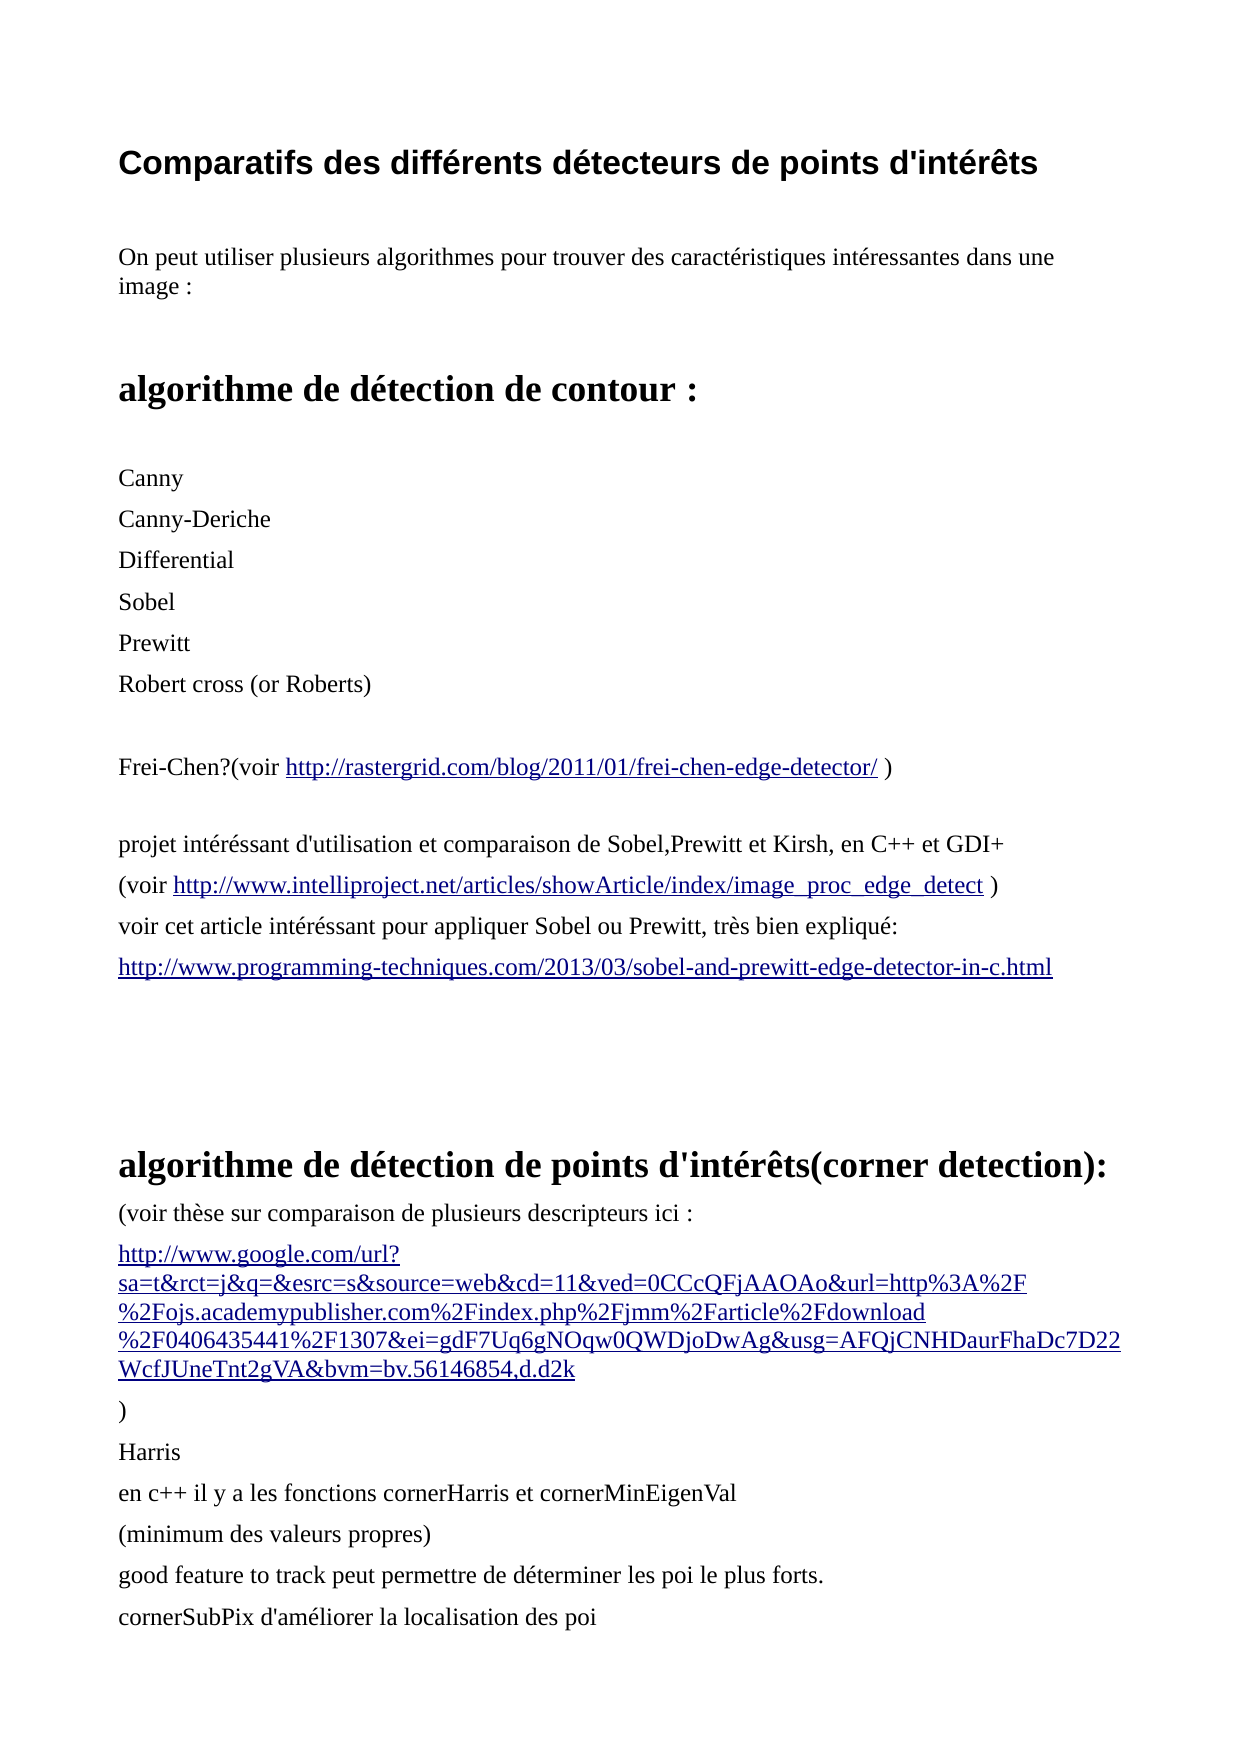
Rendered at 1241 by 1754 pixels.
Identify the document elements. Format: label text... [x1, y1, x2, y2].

text Harris [118, 1437, 1122, 1466]
text Frei-Chen?(voir http://rastergrid.com/blog/2011/01/frei-chen-edge-detector/ ) [118, 752, 1122, 780]
subtitle algorithme de détection de contour : [118, 366, 1122, 409]
text en c++ il y a les fonctions cornerHarris et cornerMinEigenVal [118, 1478, 1122, 1507]
text (voir http://www.intelliproject.net/articles/showArticle/index/image_proc_edge_detect ) [118, 870, 1122, 899]
text voir cet article intéréssant pour appliquer Sobel ou Prewitt, très bien expliqué: [118, 911, 1122, 940]
text (minimum des valeurs propres) [118, 1519, 1122, 1548]
text projet intéréssant d'utilisation et comparaison de Sobel,Prewitt et Kirsh, en C++ et GDI+ [118, 829, 1122, 857]
text On peut utiliser plusieurs algorithmes pour trouver des caractéristiques intéressantes dans une image : [118, 242, 1122, 300]
text Sobel [118, 587, 1122, 615]
text Robert cross (or Roberts) [118, 669, 1122, 698]
text http://www.google.com/url?sa=t&rct=j&q=&esrc=s&source=web&cd=11&ved=0CCcQFjAAOAo&url=http%3A%2F%2Fojs.academypublisher.com%2Findex.php%2Fjmm%2Farticle%2Fdownload%2F0406435441%2F1307&ei=gdF7Uq6gNOqw0QWDjoDwAg&usg=AFQjCNHDaurFhaDc7D22WcfJUneTnt2gVA&bvm=bv.56146854,d.d2k [118, 1239, 1122, 1383]
text Canny [118, 463, 1122, 492]
subtitle Comparatifs des différents détecteurs de points d'intérêts [118, 143, 1122, 182]
text good feature to track peut permettre de déterminer les poi le plus forts. [118, 1561, 1122, 1589]
text (voir thèse sur comparaison de plusieurs descripteurs ici : [118, 1198, 1122, 1227]
text http://www.programming-techniques.com/2013/03/sobel-and-prewitt-edge-detector-in-c.html [118, 952, 1122, 981]
text ) [118, 1396, 1122, 1424]
text Prewitt [118, 628, 1122, 657]
text Differential [118, 545, 1122, 574]
subtitle algorithme de détection de points d'intérêts(corner detection): [118, 1142, 1122, 1186]
text cornerSubPix d'améliorer la localisation des poi [118, 1602, 1122, 1631]
text Canny-Deriche [118, 504, 1122, 533]
